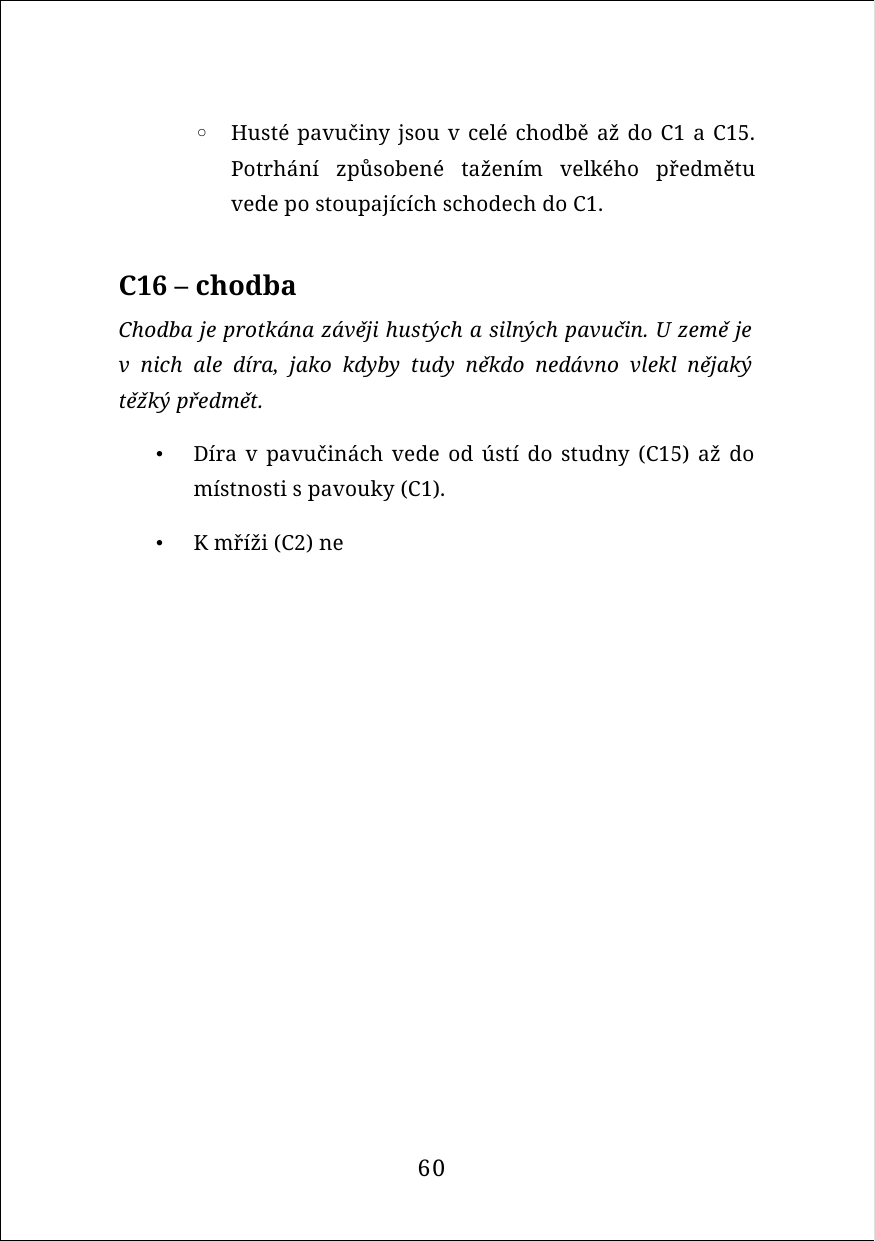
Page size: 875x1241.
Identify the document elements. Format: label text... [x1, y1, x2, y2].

text Chodba je protkána závěji hustých a silných pavučin. U země je v nich ale díra, jako kdyby tudy někdo nedávno vlekl nějaký těžký předmět. [118, 315, 756, 414]
list K mříži (C2) ne [156, 528, 756, 556]
list Husté pavučiny jsou v celé chodbě až do C1 a C15. Potrhání způsobené tažením velkého předmětu vede po stoupajících schodech do C1. [193, 118, 756, 218]
list Díra v pavučinách vede od ústí do studny (C15) až do místnosti s pavouky (C1). [156, 439, 756, 503]
subtitle C16 – chodba [118, 266, 756, 303]
